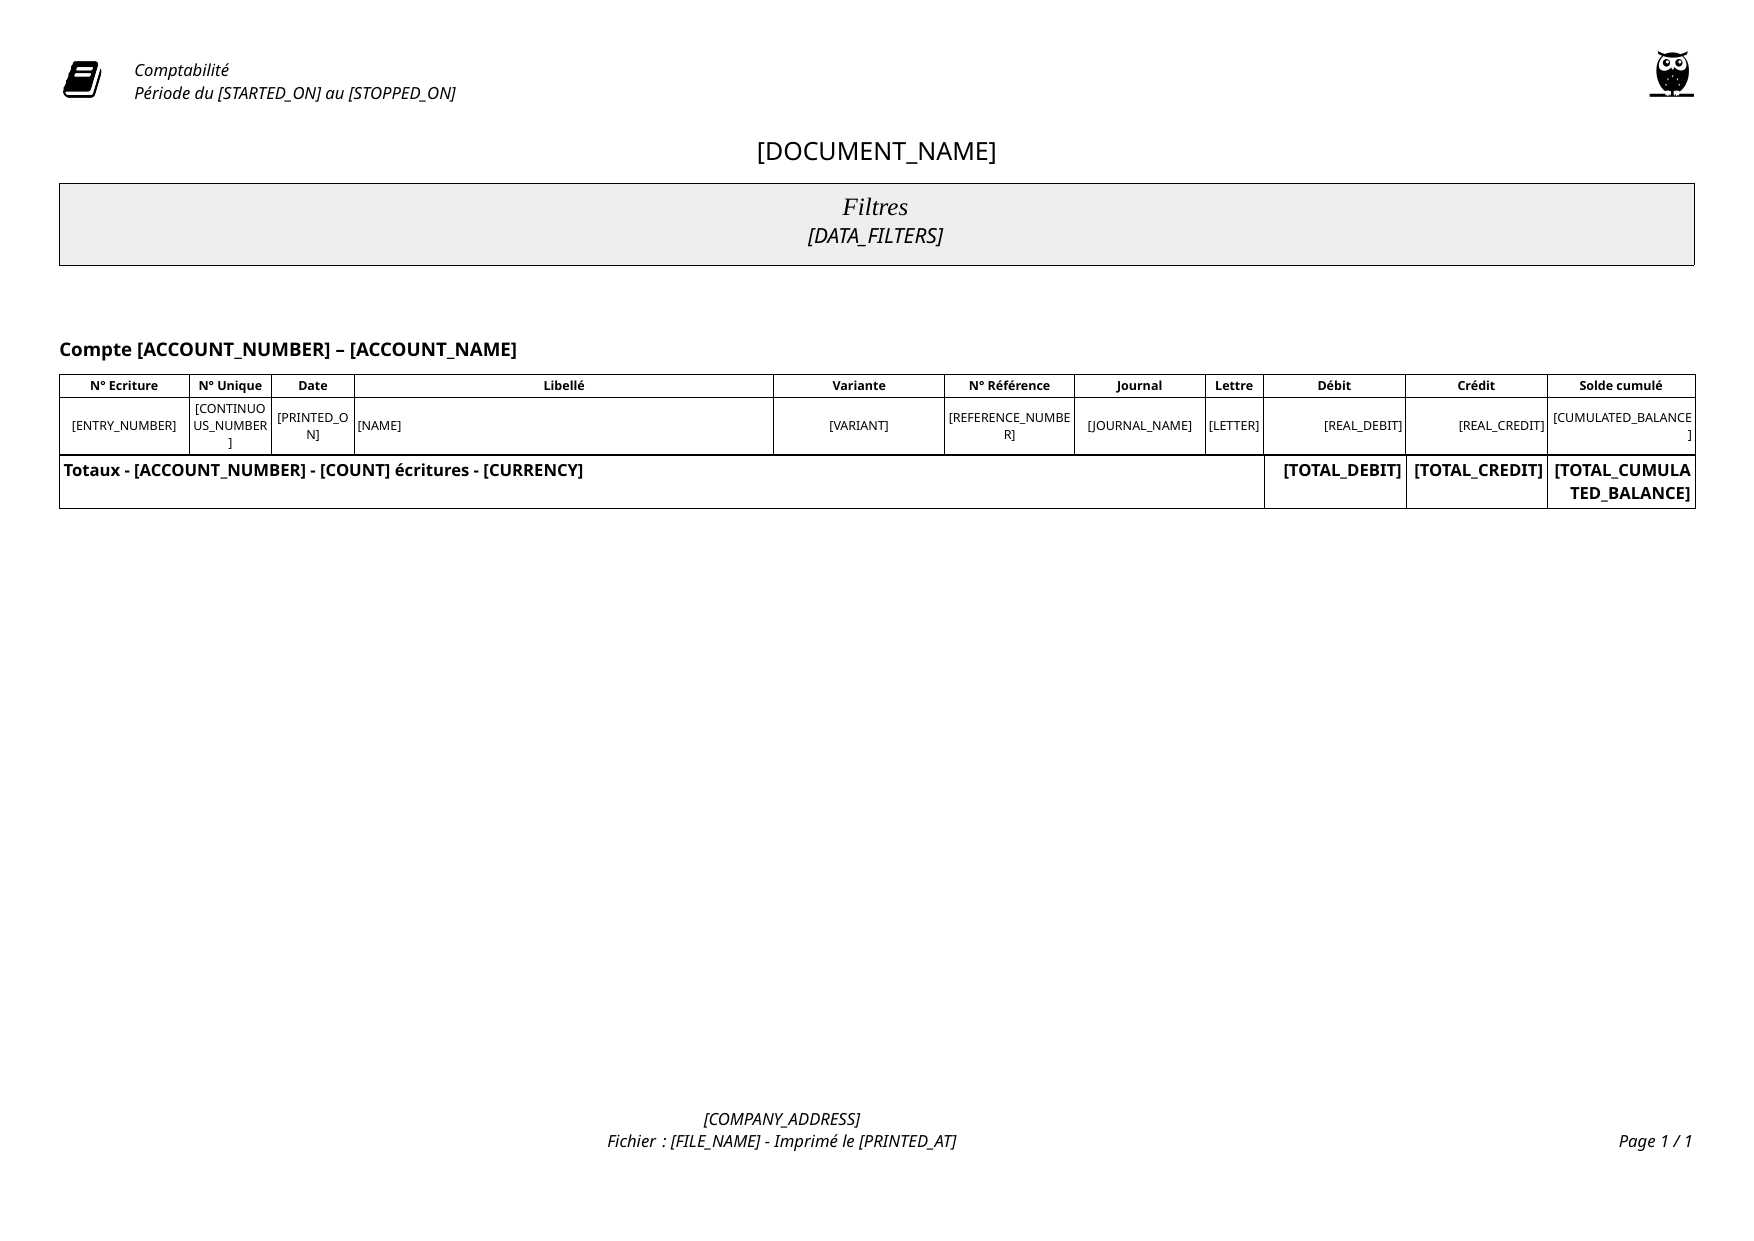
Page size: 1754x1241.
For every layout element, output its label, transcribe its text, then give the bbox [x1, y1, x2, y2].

table_header N° Référence [945, 375, 1074, 397]
table_cell [JOURNAL_NAME] [1075, 398, 1205, 454]
picture [63, 58, 102, 101]
table_cell [REAL_DEBIT] [1264, 398, 1405, 454]
table_header Totaux - [ACCOUNT_NUMBER] - [COUNT] écritures - [CURRENCY] [60, 456, 1264, 508]
table_header [TOTAL_CREDIT] [1407, 456, 1547, 508]
table_cell [VARIANT] [774, 398, 944, 454]
table_header Journal [1075, 375, 1205, 397]
table_cell [CONTINUOUS_NUMBER] [190, 398, 271, 454]
title Compte [ACCOUNT_NUMBER] – [ACCOUNT_NAME] [59, 336, 1694, 362]
table_cell [PRINTED_ON] [272, 398, 354, 454]
picture [1649, 51, 1694, 97]
table_cell [NAME] [355, 398, 773, 454]
table_header N° Unique [190, 375, 271, 397]
table_header [TOTAL_DEBIT] [1265, 456, 1406, 508]
table_cell [LETTER] [1206, 398, 1263, 454]
text Filtres [68, 192, 1685, 221]
table_header [TOTAL_CUMULATED_BALANCE] [1548, 456, 1695, 508]
text [DATA_FILTERS] [68, 221, 1685, 249]
table_header Solde cumulé [1548, 375, 1695, 397]
table_header Débit [1264, 375, 1405, 397]
table_header N° Ecriture [60, 375, 189, 397]
text [DOCUMENT_NAME] [59, 134, 1694, 168]
table_cell [CUMULATED_BALANCE] [1548, 398, 1695, 454]
table_header Libellé [355, 375, 773, 397]
table_cell [ENTRY_NUMBER] [60, 398, 189, 454]
table_header Date [272, 375, 354, 397]
table_cell [REFERENCE_NUMBER] [945, 398, 1074, 454]
table_header Variante [774, 375, 944, 397]
table_header Crédit [1406, 375, 1547, 397]
table_cell [REAL_CREDIT] [1406, 398, 1547, 454]
table_header Lettre [1206, 375, 1263, 397]
